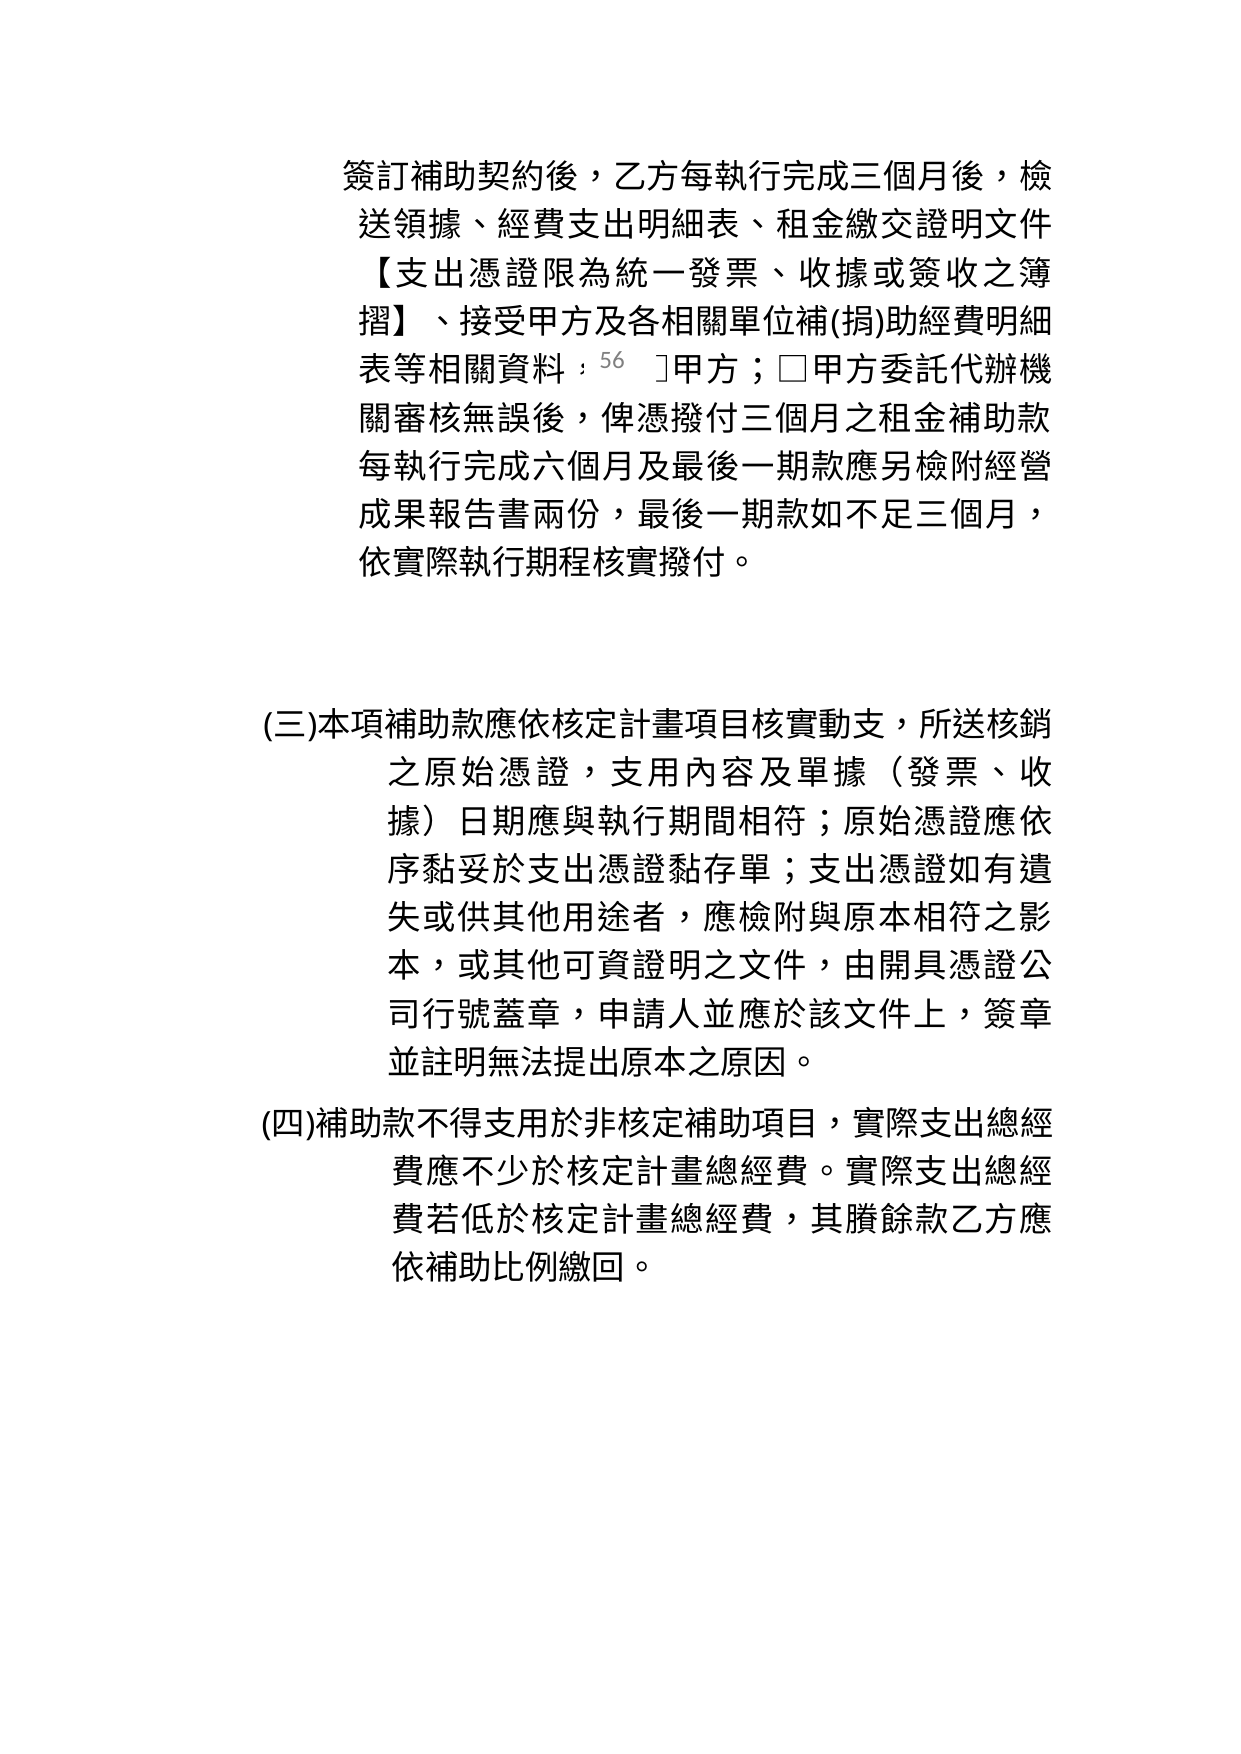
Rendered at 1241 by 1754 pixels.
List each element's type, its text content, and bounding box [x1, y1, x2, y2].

text 簽訂補助契約後，乙方每執行完成三個月後，檢送領據、經費支出明細表、租金繳交證明文件【支出憑證限為統一發票、收據或簽收之簿摺】、接受甲方及各相關單位補(捐)助經費明細表等相關資料，送□甲方；□甲方委託代辦機關審核無誤後，俾憑撥付三個月之租金補助款；每執行完成六個月及最後一期款應另檢附經營成果報告書兩份，最後一期款如不足三個月，依實際執行期程核實撥付。 [323, 150, 1053, 584]
text 56 [599, 344, 641, 374]
text (四)補助款不得支用於非核定補助項目，實際支出總經費應不少於核定計畫總經費。實際支出總經費若低於核定計畫總經費，其賸餘款乙方應依補助比例繳回。 [199, 1096, 1053, 1289]
text (三)本項補助款應依核定計畫項目核實動支，所送核銷之原始憑證，支用內容及單據（發票、收據）日期應與執行期間相符；原始憑證應依序黏妥於支出憑證黏存單；支出憑證如有遺失或供其他用途者，應檢附與原本相符之影本，或其他可資證明之文件，由開具憑證公司行號蓋章，申請人並應於該文件上，簽章並註明無法提出原本之原因。 [202, 698, 1053, 1084]
